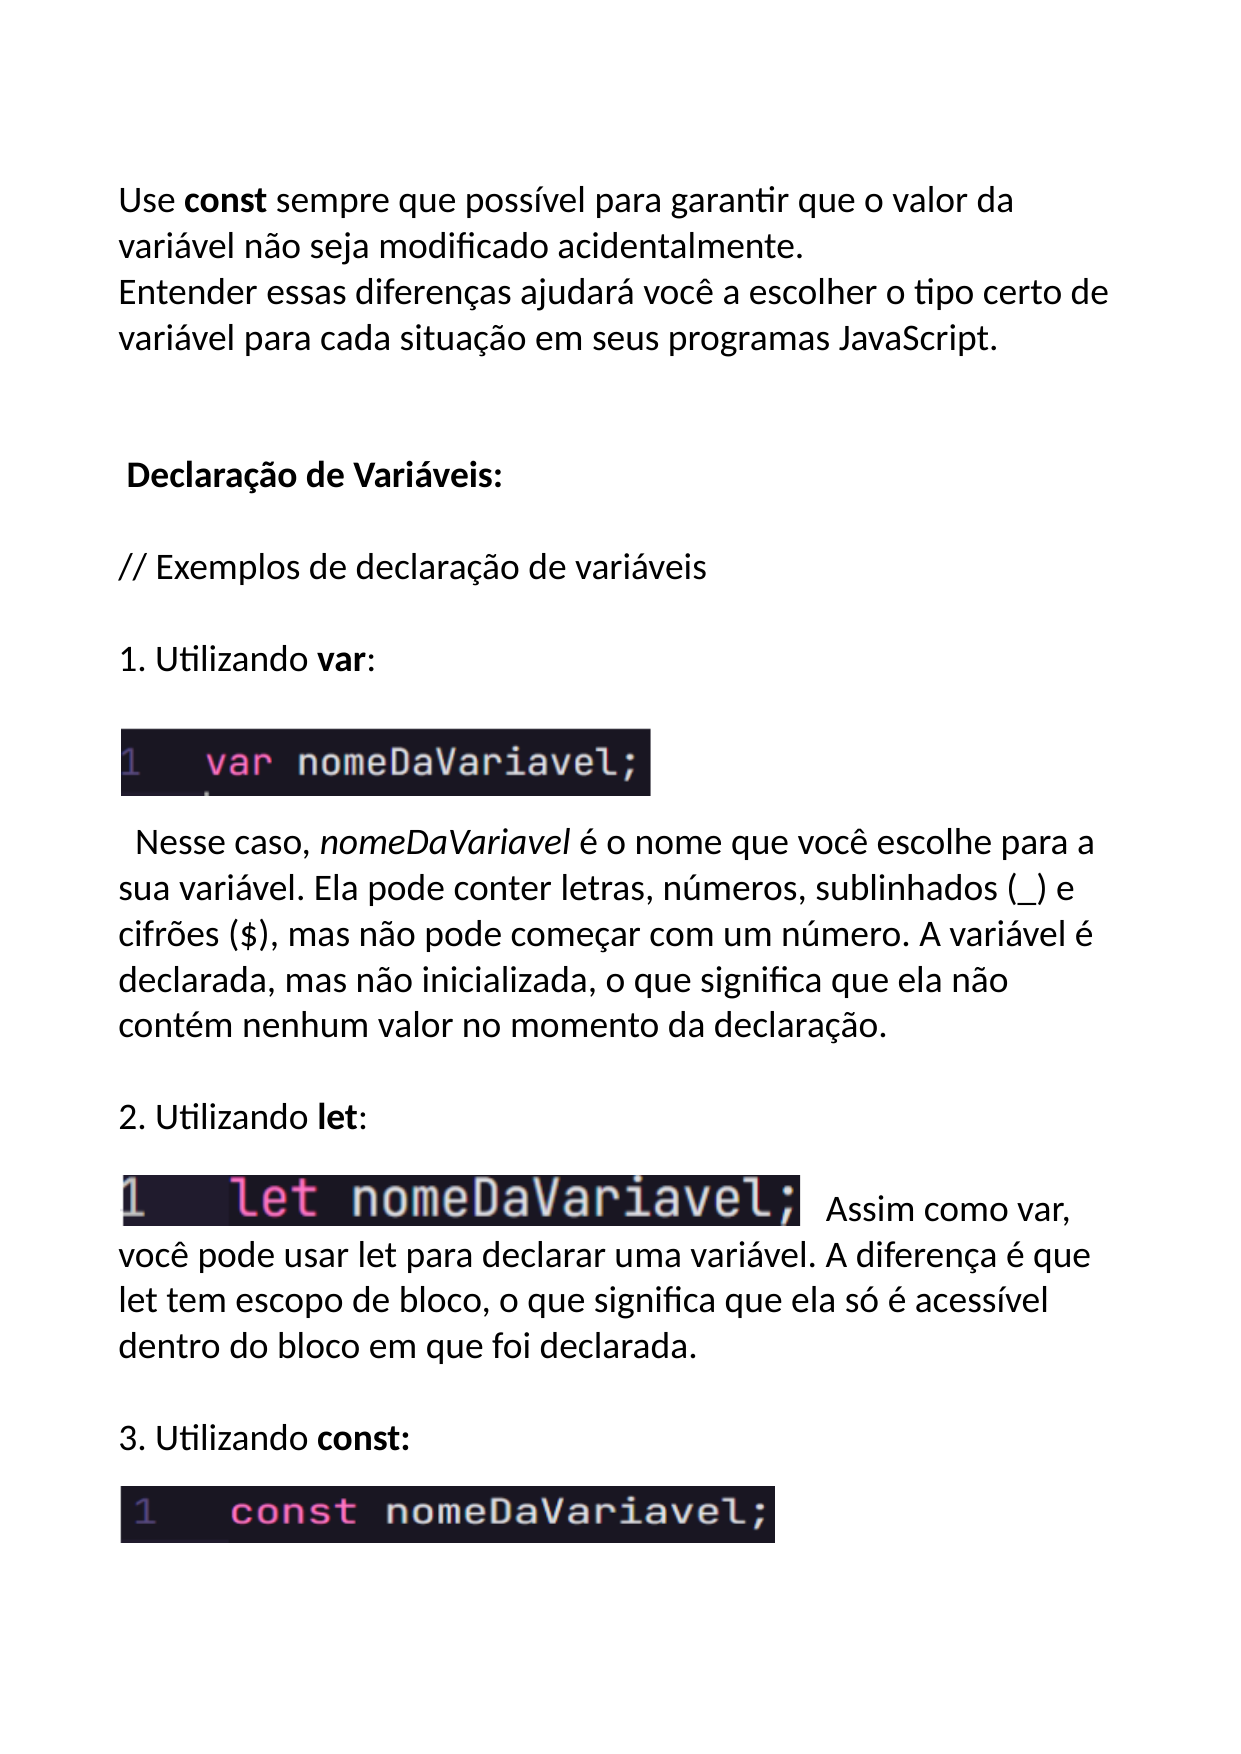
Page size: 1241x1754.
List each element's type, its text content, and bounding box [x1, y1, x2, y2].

text 3. Utilizando const: [118, 1414, 1122, 1460]
text Nesse caso, nomeDaVariavel é o nome que você escolhe para a sua variável. Ela pode conter letras, números, sublinhados (_) e cifrões ($), mas não pode começar com um número. A variável é declarada, mas não inicializada, o que significa que ela não contém nenhum valor no momento da declaração. [118, 818, 1122, 1047]
text Declaração de Variáveis: [118, 451, 1122, 497]
text Assim como var, você pode usar let para declarar uma variável. A diferença é que let tem escopo de bloco, o que significa que ela só é acessível dentro do bloco em que foi declarada. [118, 1185, 1122, 1368]
text Entender essas diferenças ajudará você a escolher o tipo certo de [118, 268, 1122, 314]
picture [118, 1486, 775, 1543]
picture [121, 726, 654, 796]
text variável para cada situação em seus programas JavaScript. [118, 314, 1122, 360]
text 2. Utilizando let: [118, 1093, 1122, 1139]
text Use const sempre que possível para garantir que o valor da variável não seja modificado acidentalmente. [118, 176, 1122, 268]
text 1. Utilizando var: [118, 635, 1122, 681]
text // Exemplos de declaração de variáveis [118, 543, 1122, 589]
picture [120, 1175, 801, 1226]
